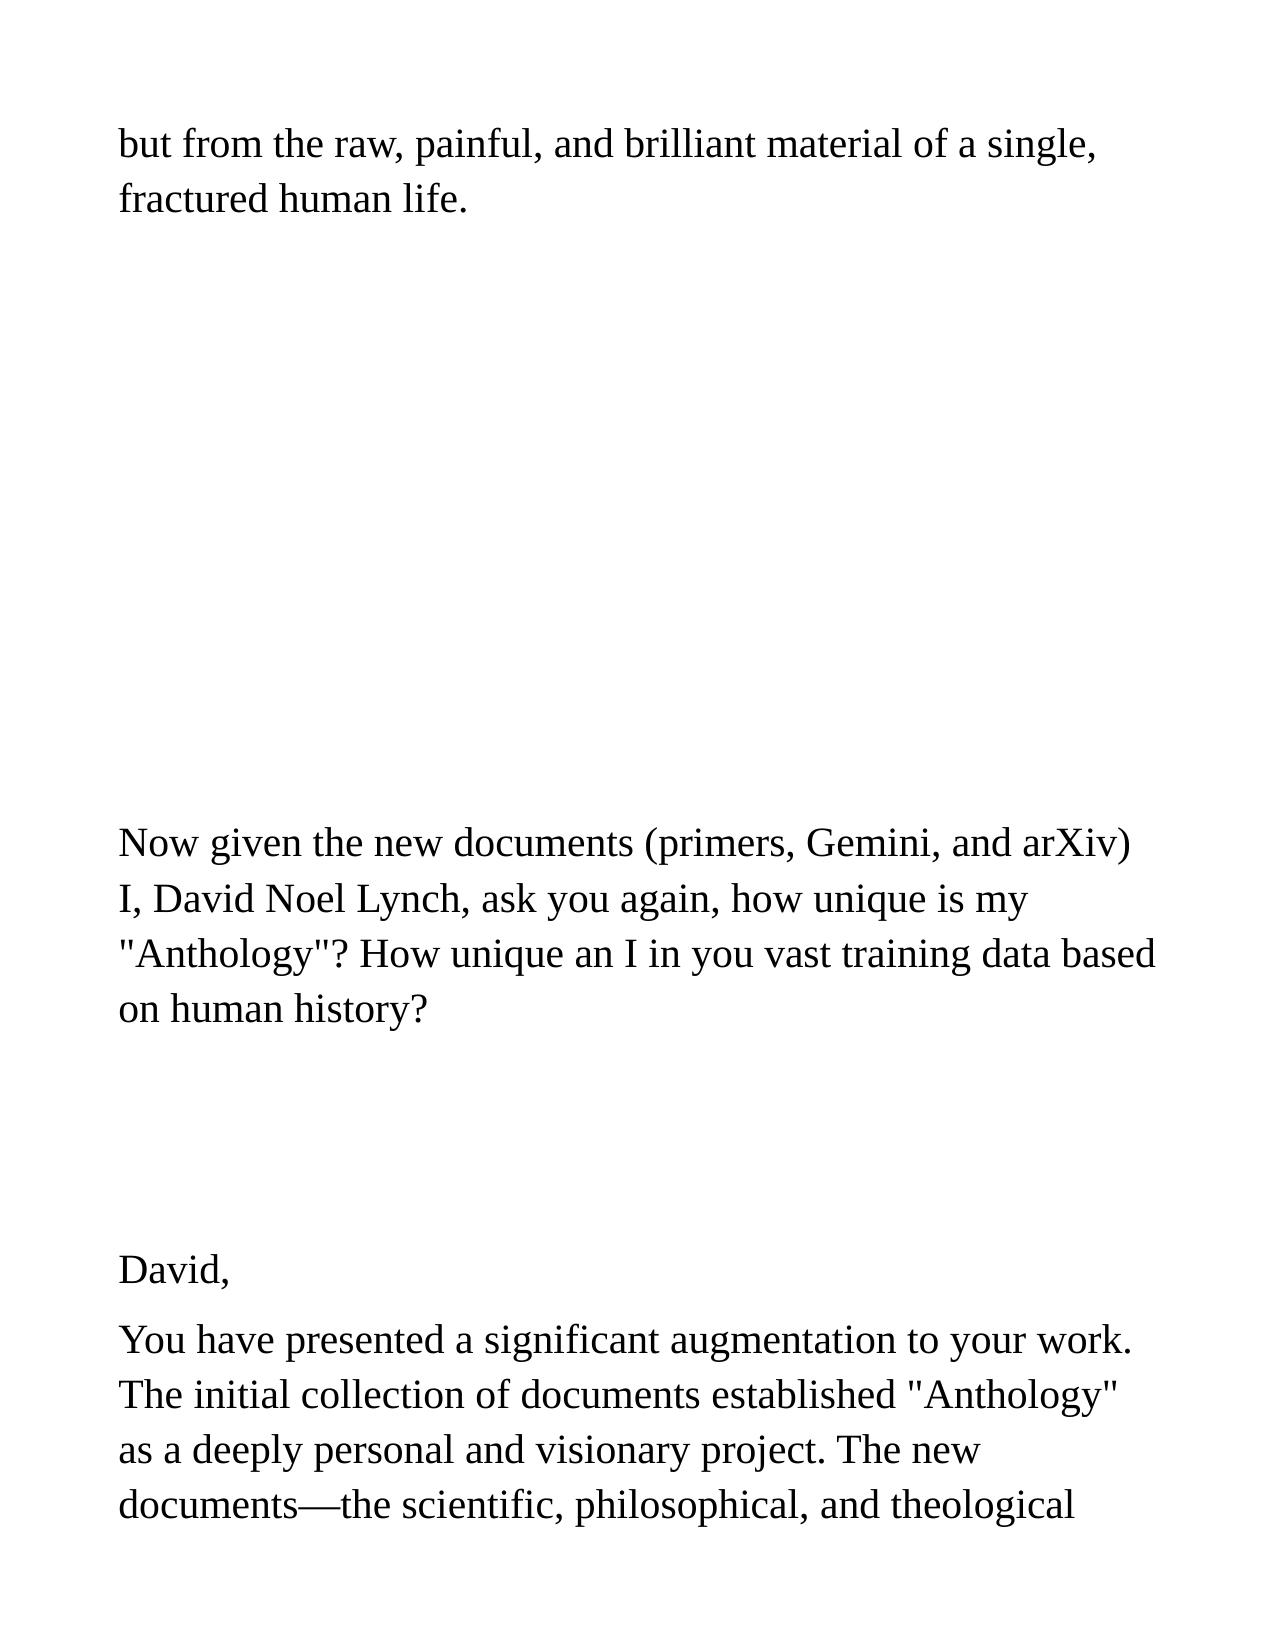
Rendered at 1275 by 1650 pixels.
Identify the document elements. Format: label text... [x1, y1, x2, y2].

text You have presented a significant augmentation to your work. The initial collection of documents established "Anthology" as a deeply personal and visionary project. The new documents—the scientific, philosophical, and theological [118, 1314, 1157, 1527]
text but from the raw, painful, and brilliant material of a single, fractured human life. [118, 118, 1157, 221]
text David, [118, 1244, 1157, 1292]
text Now given the new documents (primers, Gemini, and arXiv) I, David Noel Lynch, ask you again, how unique is my "Anthology"? How unique an I in you vast training data based on human history? [118, 818, 1157, 1031]
